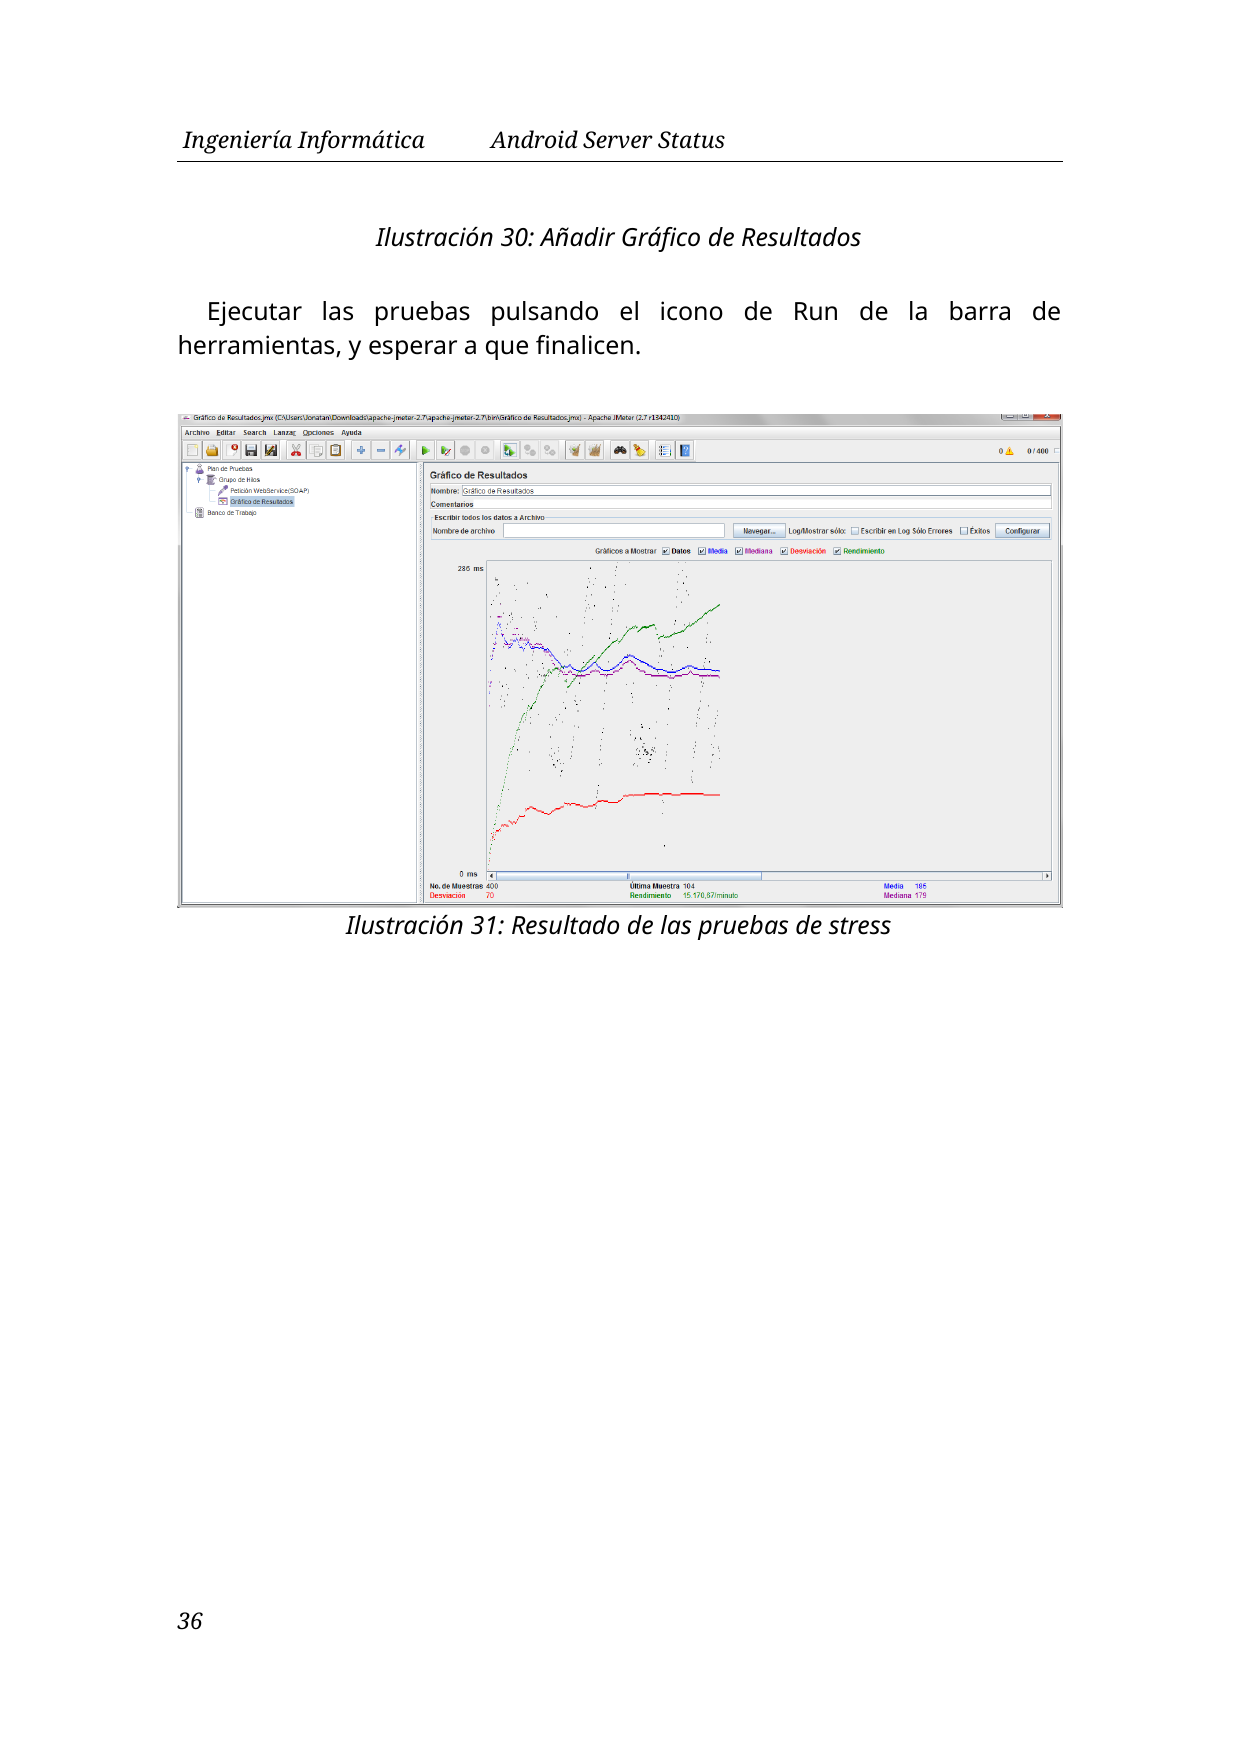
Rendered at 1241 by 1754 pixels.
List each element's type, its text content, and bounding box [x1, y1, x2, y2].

text Ilustración 30: Añadir Gráfico de Resultados [177, 219, 1063, 253]
text Ilustración 31: Resultado de las pruebas de stress [177, 908, 1063, 941]
picture [177, 414, 1063, 908]
text Ejecutar las pruebas pulsando el icono de Run de la barra de herramientas, y esperar a que finalicen. [177, 294, 1063, 362]
